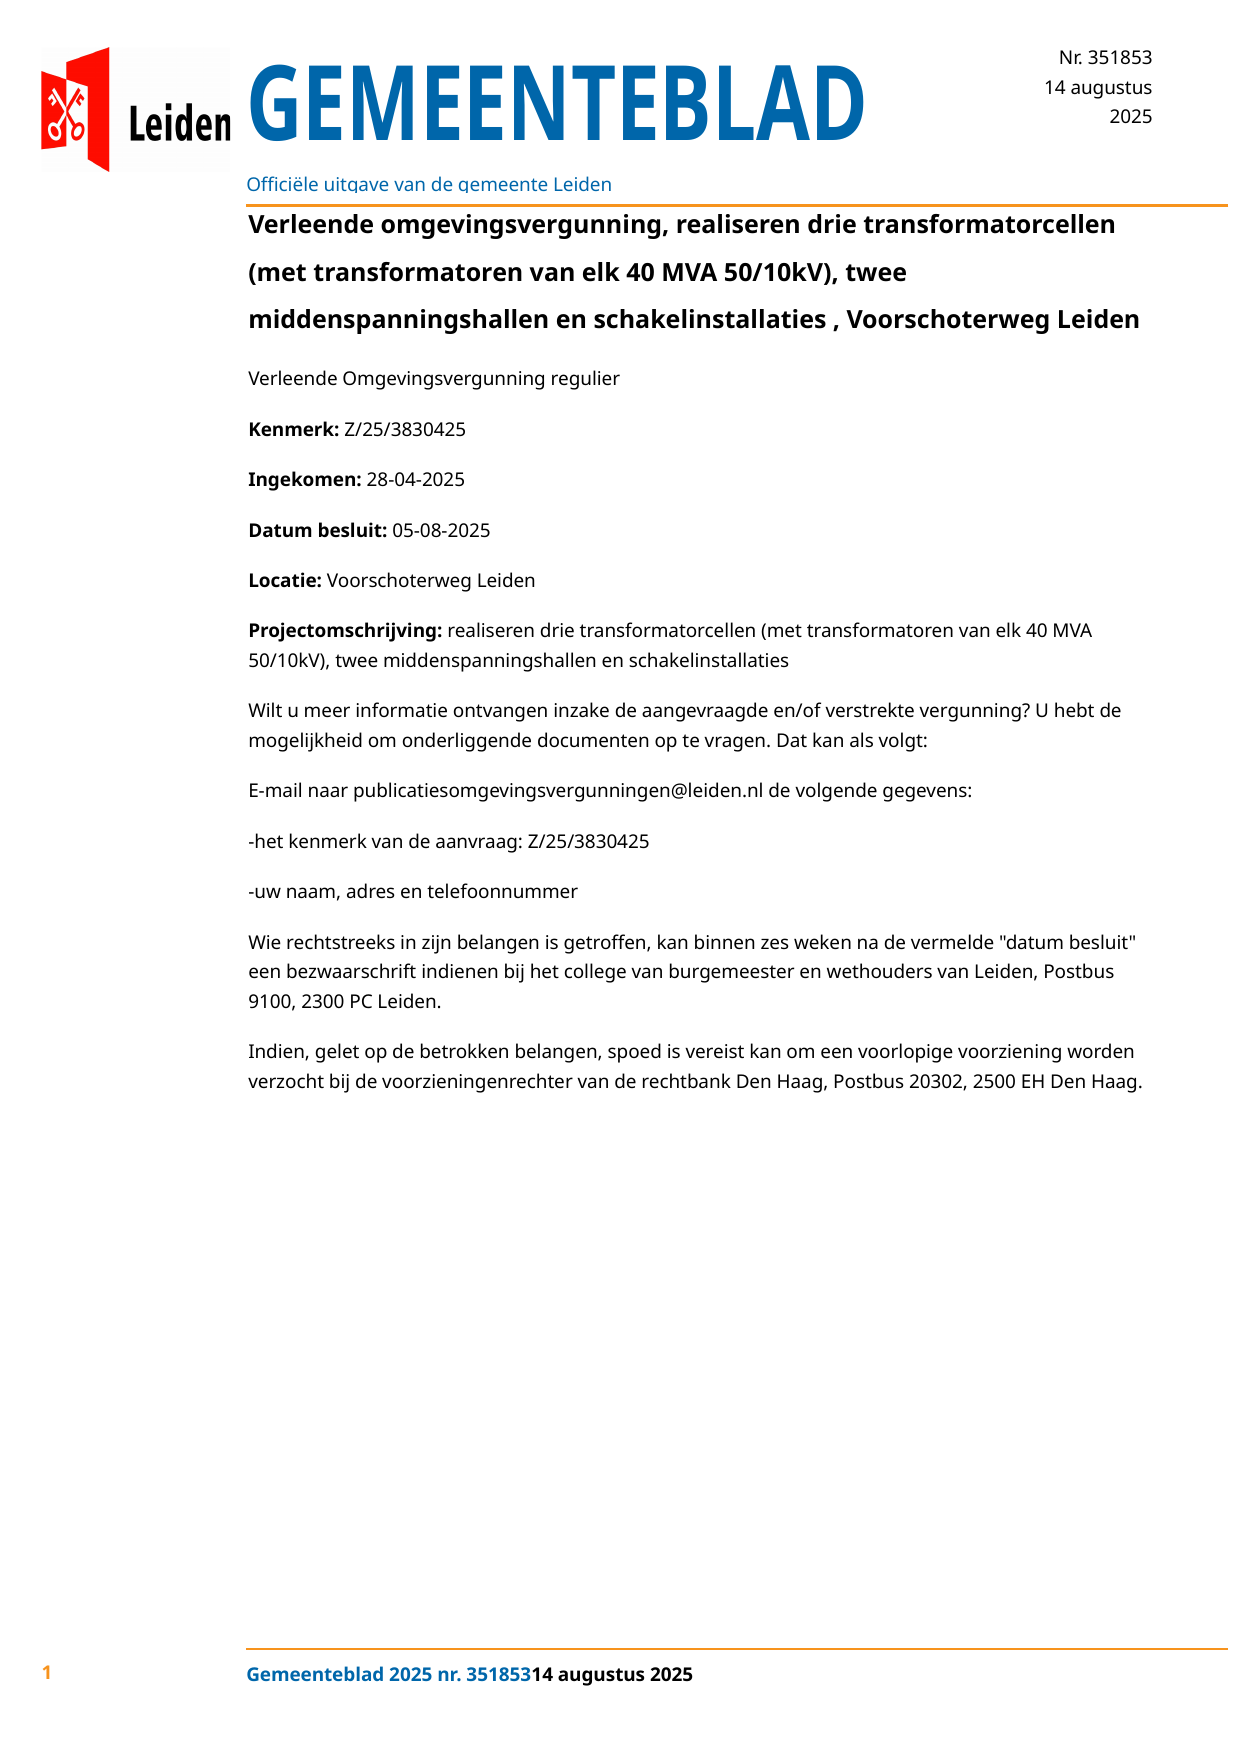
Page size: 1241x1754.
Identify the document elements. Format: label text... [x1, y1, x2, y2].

text -uw naam, adres en telefoonnummer [248, 878, 1152, 904]
text Kenmerk: Z/25/3830425 [248, 416, 1152, 442]
text Wie rechtstreeks in zijn belangen is getroffen, kan binnen zes weken na de vermelde "datum besluit" een bezwaarschrift indienen bij het college van burgemeester en wethouders van Leiden, Postbus 9100, 2300 PC Leiden. [248, 929, 1152, 1014]
text Indien, gelet op de betrokken belangen, spoed is vereist kan om een voorlopige voorziening worden verzocht bij de voorzieningenrechter van de rechtbank Den Haag, Postbus 20302, 2500 EH Den Haag. [248, 1038, 1152, 1094]
text Projectomschrijving: realiseren drie transformatorcellen (met transformatoren van elk 40 MVA 50/10kV), twee middenspanningshallen en schakelinstallaties [248, 618, 1152, 673]
text Verleende omgevingsvergunning, realiseren drie transformatorcellen (met transformatoren van elk 40 MVA 50/10kV), twee middenspanningshallen en schakelinstallaties , Voorschoterweg Leiden [248, 207, 1152, 336]
text -het kenmerk van de aanvraag: Z/25/3830425 [248, 828, 1152, 854]
text Ingekomen: 28-04-2025 [248, 466, 1152, 492]
text E-mail naar publicatiesomgevingsvergunningen@leiden.nl de volgende gegevens: [248, 778, 1152, 803]
text Wilt u meer informatie ontvangen inzake de aangevraagde en/of verstrekte vergunning? U hebt de mogelijkheid om onderliggende documenten op te vragen. Dat kan als volgt: [248, 698, 1152, 753]
text Locatie: Voorschoterweg Leiden [248, 567, 1152, 593]
text Verleende Omgevingsvergunning regulier [248, 366, 1152, 391]
text Datum besluit: 05-08-2025 [248, 517, 1152, 542]
picture [41, 47, 231, 172]
